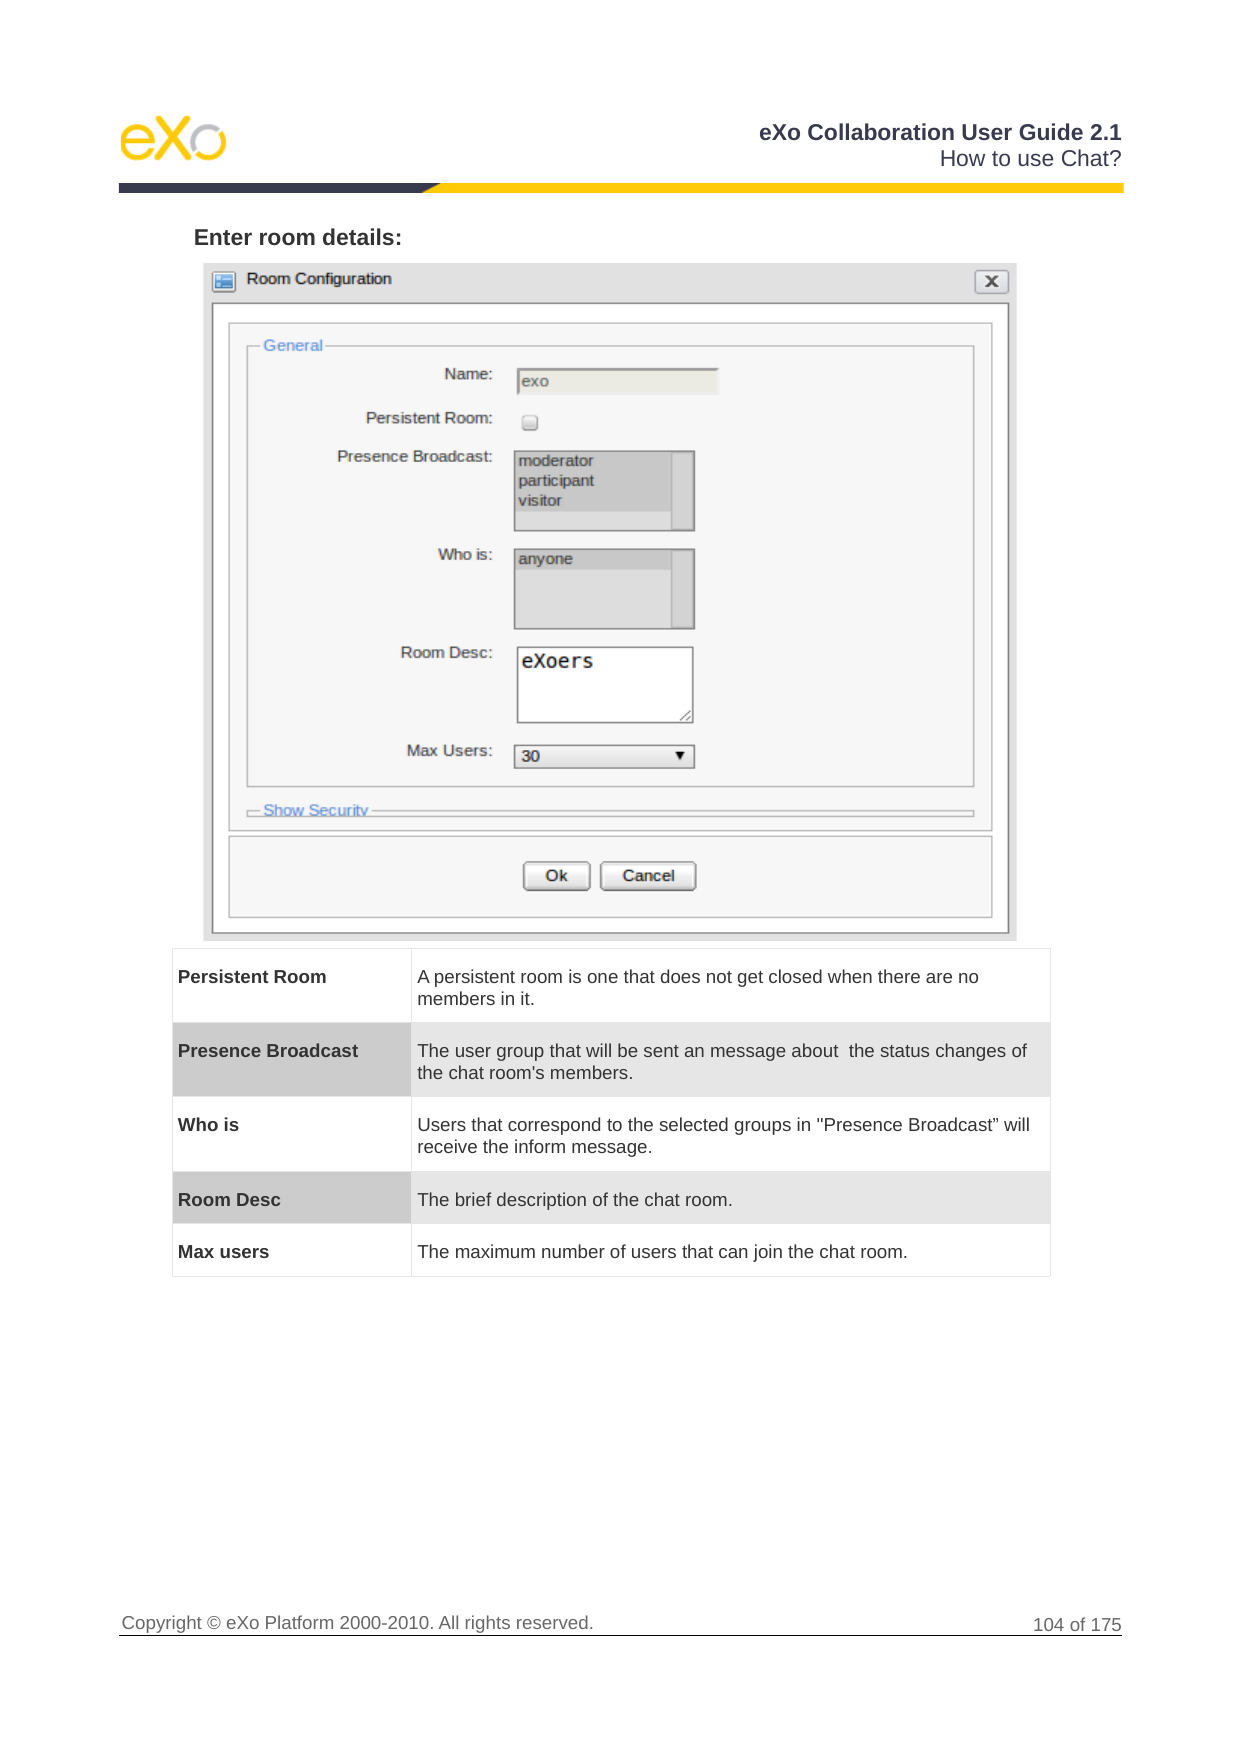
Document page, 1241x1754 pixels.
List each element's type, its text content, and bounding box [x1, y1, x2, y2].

table_cell The maximum number of users that can join the chat room. [412, 1224, 1050, 1276]
table_header A persistent room is one that does not get closed when there are no members in it. [412, 949, 1050, 1022]
table_header Persistent Room [173, 949, 411, 1022]
list Enter room details: [156, 223, 1122, 250]
picture [118, 183, 1124, 193]
table_cell Room Desc [173, 1172, 411, 1223]
picture [120, 115, 227, 161]
table_cell Max users [173, 1224, 411, 1276]
table_cell The brief description of the chat room. [412, 1172, 1050, 1223]
table_cell Users that correspond to the selected groups in ''Presence Broadcast” will receive the inform message. [412, 1097, 1050, 1171]
table_cell Who is [173, 1097, 411, 1171]
table_cell The user group that will be sent an message about the status changes of the chat room's members. [412, 1023, 1050, 1096]
table_cell Presence Broadcast [173, 1023, 411, 1096]
picture [203, 263, 1017, 941]
